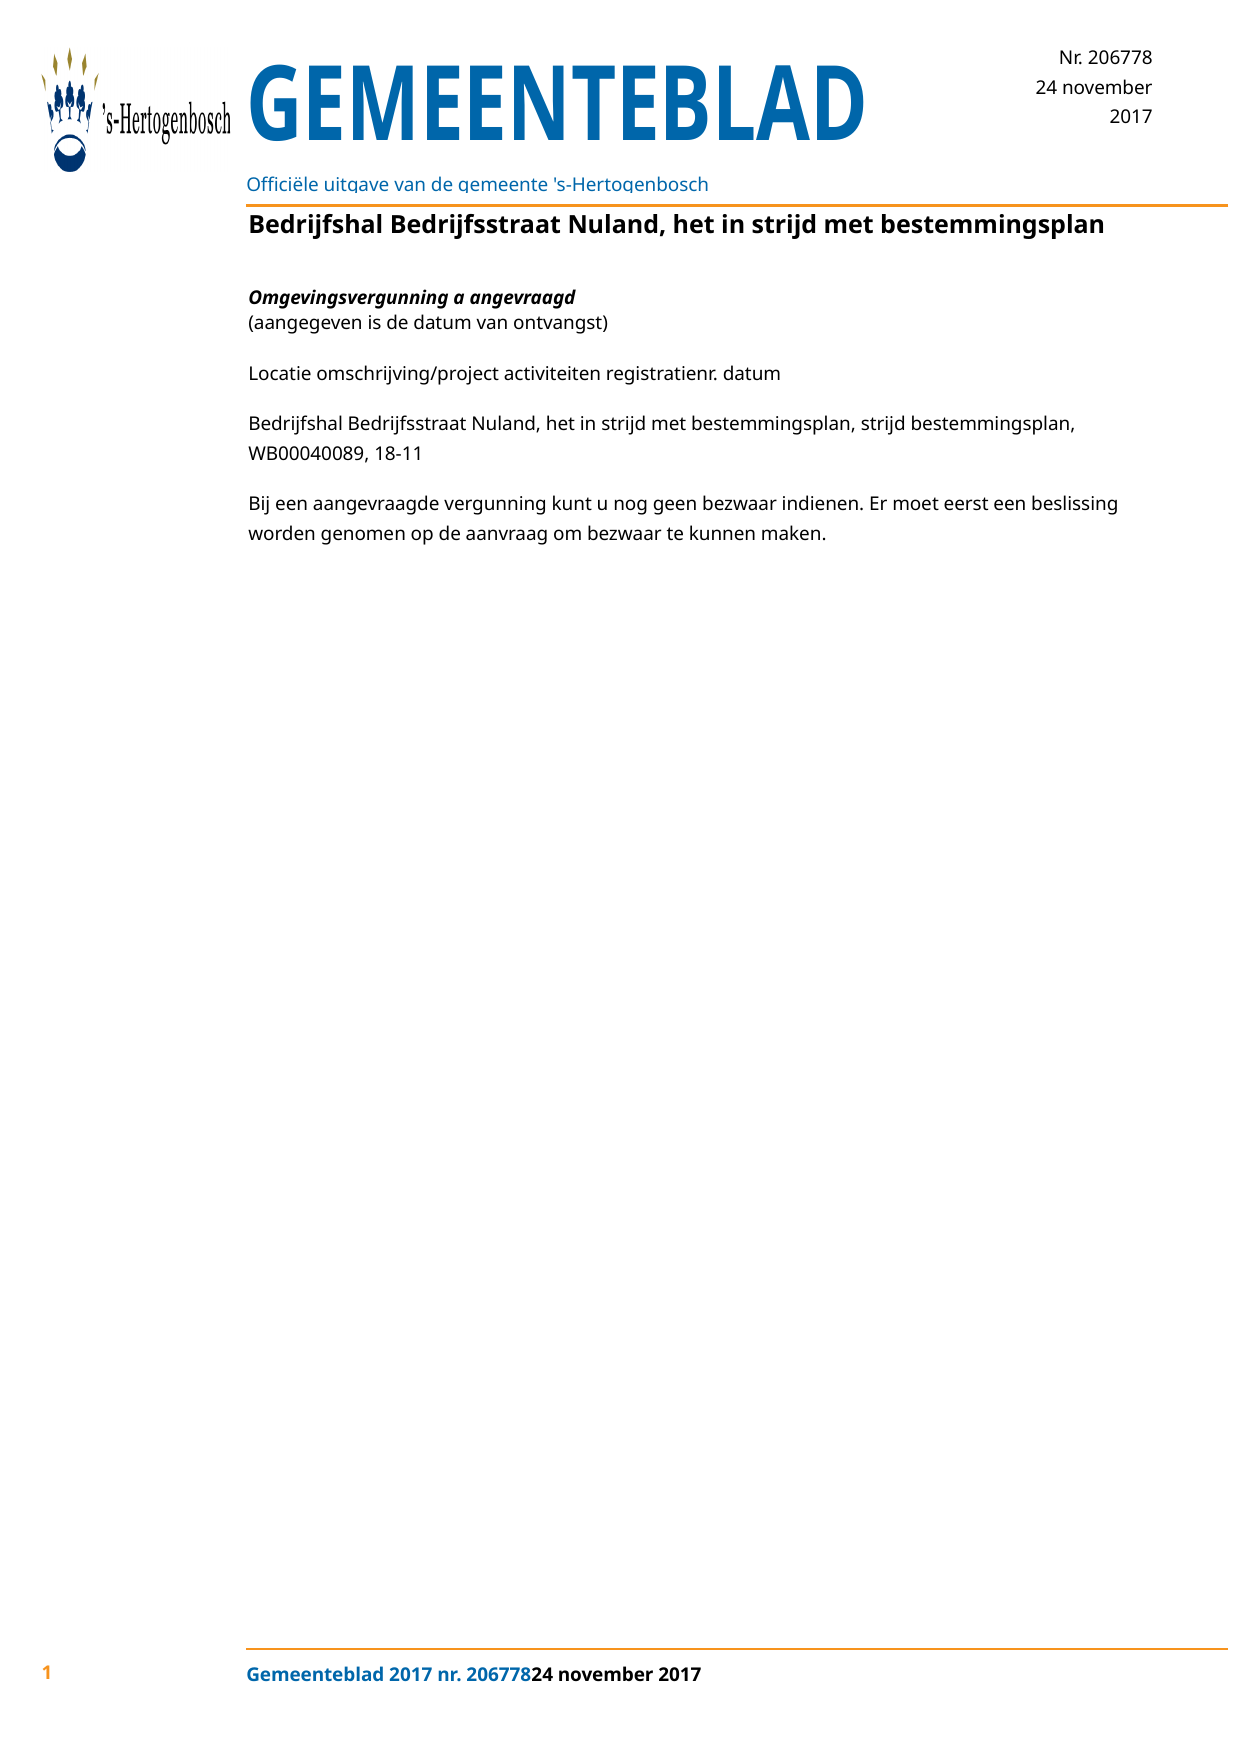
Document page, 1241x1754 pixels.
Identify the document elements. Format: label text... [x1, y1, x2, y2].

text Bedrijfshal Bedrijfsstraat Nuland, het in strijd met bestemmingsplan, strijd bestemmingsplan, WB00040089, 18-11 [248, 410, 1152, 466]
picture [41, 47, 231, 172]
text Bij een aangevraagde vergunning kunt u nog geen bezwaar indienen. Er moet eerst een beslissing worden genomen op de aanvraag om bezwaar te kunnen maken. [248, 490, 1152, 546]
text (aangegeven is de datum van ontvangst) [248, 309, 1152, 335]
text Bedrijfshal Bedrijfsstraat Nuland, het in strijd met bestemmingsplan [248, 207, 1152, 241]
text Locatie omschrijving/project activiteiten registratienr. datum [248, 360, 1152, 386]
text Omgevingsvergunning a angevraagd [248, 284, 1152, 309]
